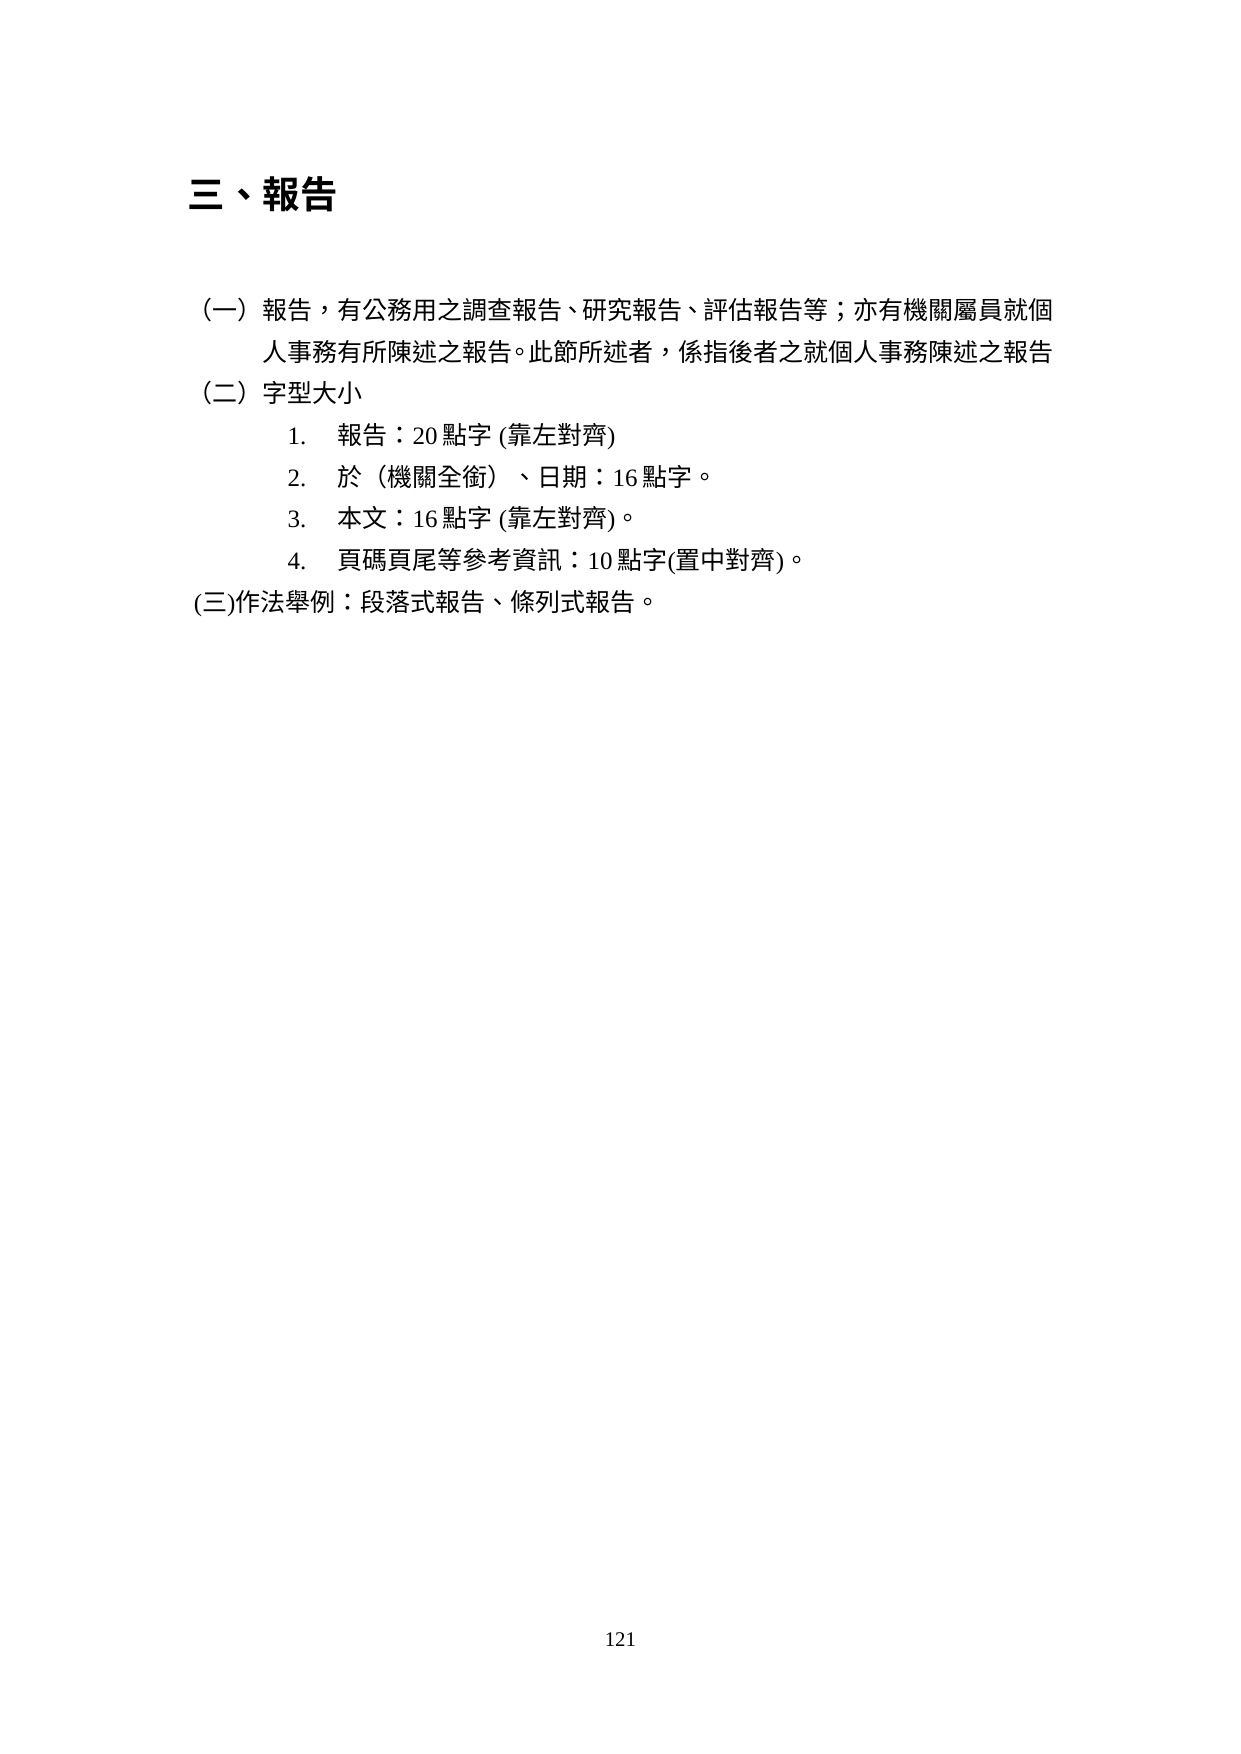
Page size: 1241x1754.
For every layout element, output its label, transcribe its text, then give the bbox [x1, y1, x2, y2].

subtitle 三、報告 [187, 150, 1053, 233]
list 報告：20點字 (靠左對齊) [287, 413, 1053, 454]
list 本文：16點字 (靠左對齊)。 [287, 496, 1053, 538]
text （一）報告，有公務用之調查報告、研究報告、評估報告等；亦有機關屬員就個人事務有所陳述之報告。此節所述者，係指後者之就個人事務陳述之報告。 [187, 288, 1053, 371]
text （二）字型大小 [187, 371, 1053, 413]
list 頁碼頁尾等參考資訊：10點字(置中對齊)。 [287, 538, 1053, 579]
text (三)作法舉例：段落式報告、條列式報告。 [187, 579, 1053, 621]
list 於（機關全銜）、日期：16點字。 [287, 454, 1053, 496]
